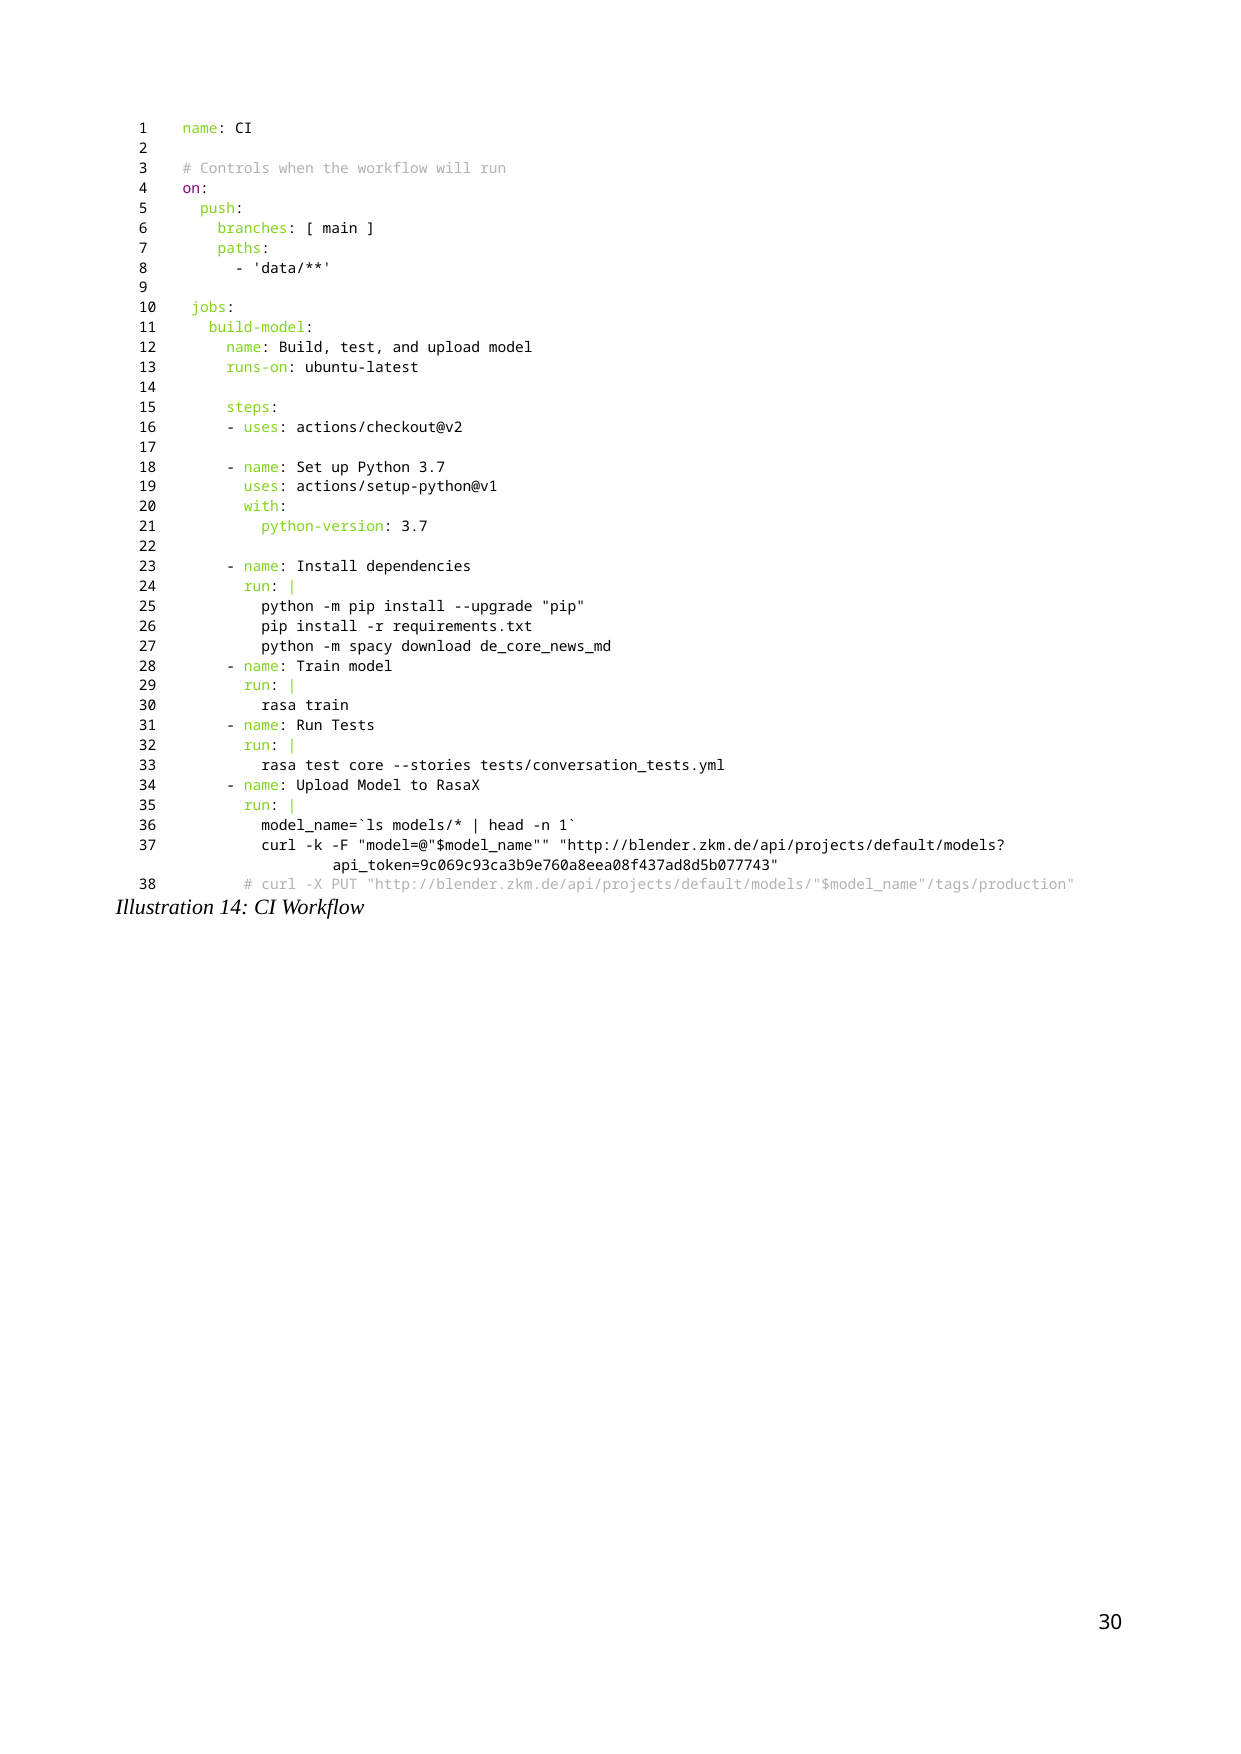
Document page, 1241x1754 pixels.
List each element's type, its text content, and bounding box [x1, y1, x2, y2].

text Illustration 14: CI Workflow [115, 131, 1125, 919]
